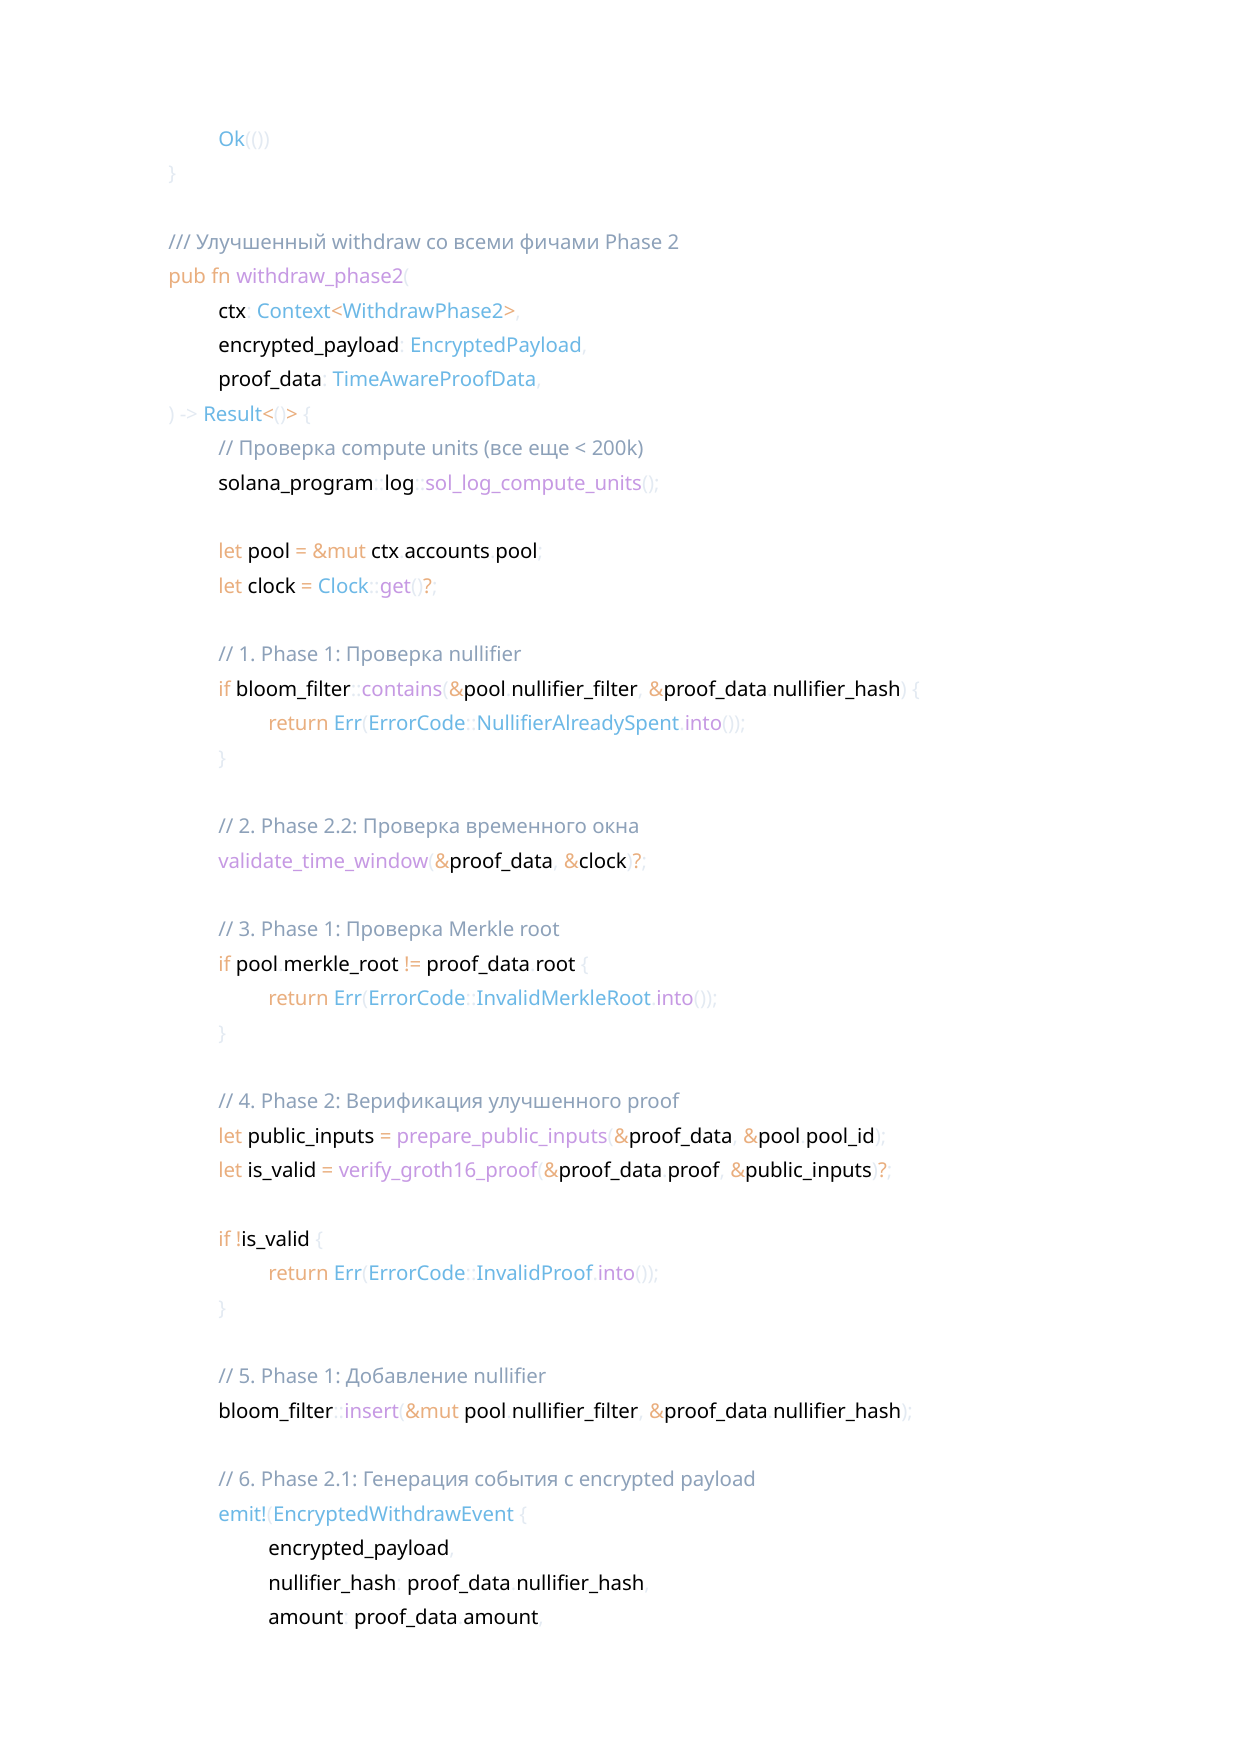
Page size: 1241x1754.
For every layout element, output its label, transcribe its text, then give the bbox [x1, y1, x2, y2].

text ctx: Context<WithdrawPhase2>, [118, 290, 1122, 324]
text return Err(ErrorCode::InvalidProof.into()); [118, 1252, 1122, 1287]
text emit!(EncryptedWithdrawEvent { [118, 1493, 1122, 1527]
text let is_valid = verify_groth16_proof(&proof_data.proof, &public_inputs)?; [118, 1149, 1122, 1184]
text // 1. Phase 1: Проверка nullifier [118, 634, 1122, 668]
text /// Улучшенный withdraw со всеми фичами Phase 2 [118, 221, 1122, 256]
text // 5. Phase 1: Добавление nullifier [118, 1356, 1122, 1390]
text // 6. Phase 2.1: Генерация события с encrypted payload [118, 1459, 1122, 1493]
text } [118, 1287, 1122, 1321]
text // 3. Phase 1: Проверка Merkle root [118, 909, 1122, 943]
text encrypted_payload: EncryptedPayload, [118, 324, 1122, 359]
text return Err(ErrorCode::NullifierAlreadySpent.into()); [118, 702, 1122, 737]
text encrypted_payload, [118, 1527, 1122, 1562]
text } [118, 152, 1122, 187]
text bloom_filter::insert(&mut pool.nullifier_filter, &proof_data.nullifier_hash); [118, 1390, 1122, 1424]
text proof_data: TimeAwareProofData, [118, 359, 1122, 393]
text // 2. Phase 2.2: Проверка временного окна [118, 806, 1122, 840]
text nullifier_hash: proof_data.nullifier_hash, [118, 1562, 1122, 1596]
text return Err(ErrorCode::InvalidMerkleRoot.into()); [118, 977, 1122, 1012]
text Ok(()) [118, 118, 1122, 152]
text ) -> Result<()> { [118, 393, 1122, 427]
text } [118, 1012, 1122, 1046]
text validate_time_window(&proof_data, &clock)?; [118, 840, 1122, 874]
text if pool.merkle_root != proof_data.root { [118, 943, 1122, 977]
text if !is_valid { [118, 1218, 1122, 1252]
text solana_program::log::sol_log_compute_units(); [118, 462, 1122, 496]
text amount: proof_data.amount, [118, 1596, 1122, 1631]
text // Проверка compute units (все еще < 200k) [118, 427, 1122, 462]
text let public_inputs = prepare_public_inputs(&proof_data, &pool.pool_id); [118, 1115, 1122, 1149]
text if bloom_filter::contains(&pool.nullifier_filter, &proof_data.nullifier_hash) { [118, 668, 1122, 702]
text pub fn withdraw_phase2( [118, 256, 1122, 290]
text let pool = &mut ctx.accounts.pool; [118, 531, 1122, 565]
text // 4. Phase 2: Верификация улучшенного proof [118, 1081, 1122, 1115]
text } [118, 737, 1122, 771]
text let clock = Clock::get()?; [118, 565, 1122, 599]
